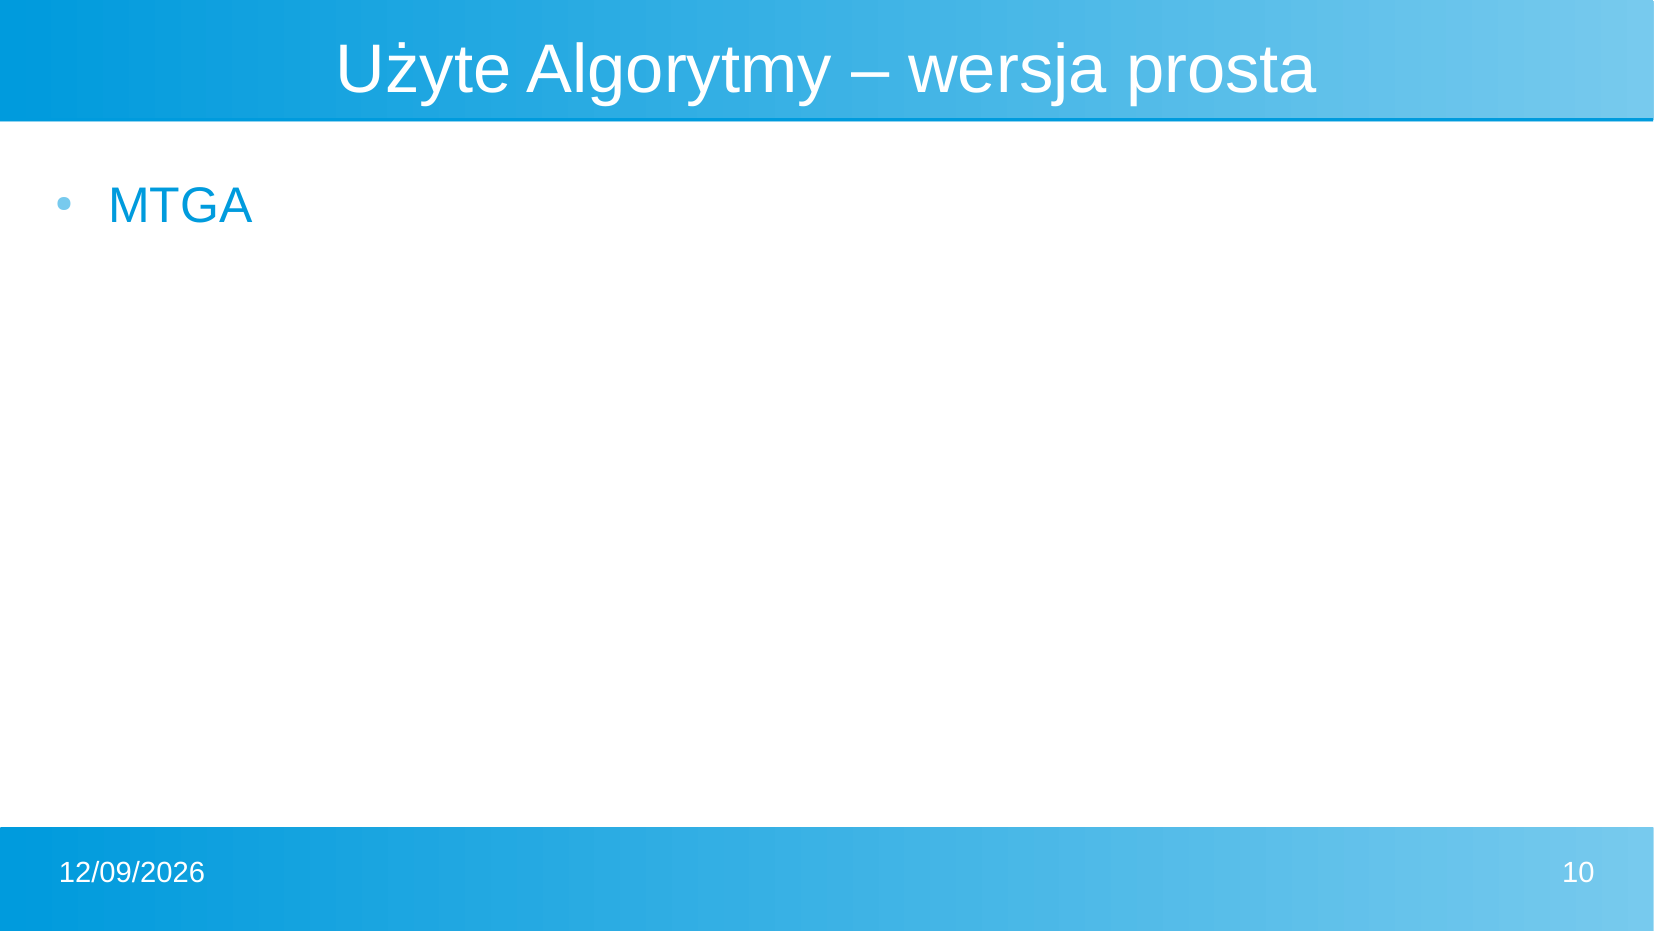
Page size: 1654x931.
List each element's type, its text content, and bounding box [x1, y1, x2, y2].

title Użyte Algorytmy – wersja prosta [59, 29, 1595, 108]
list MTGA [37, 177, 1596, 768]
